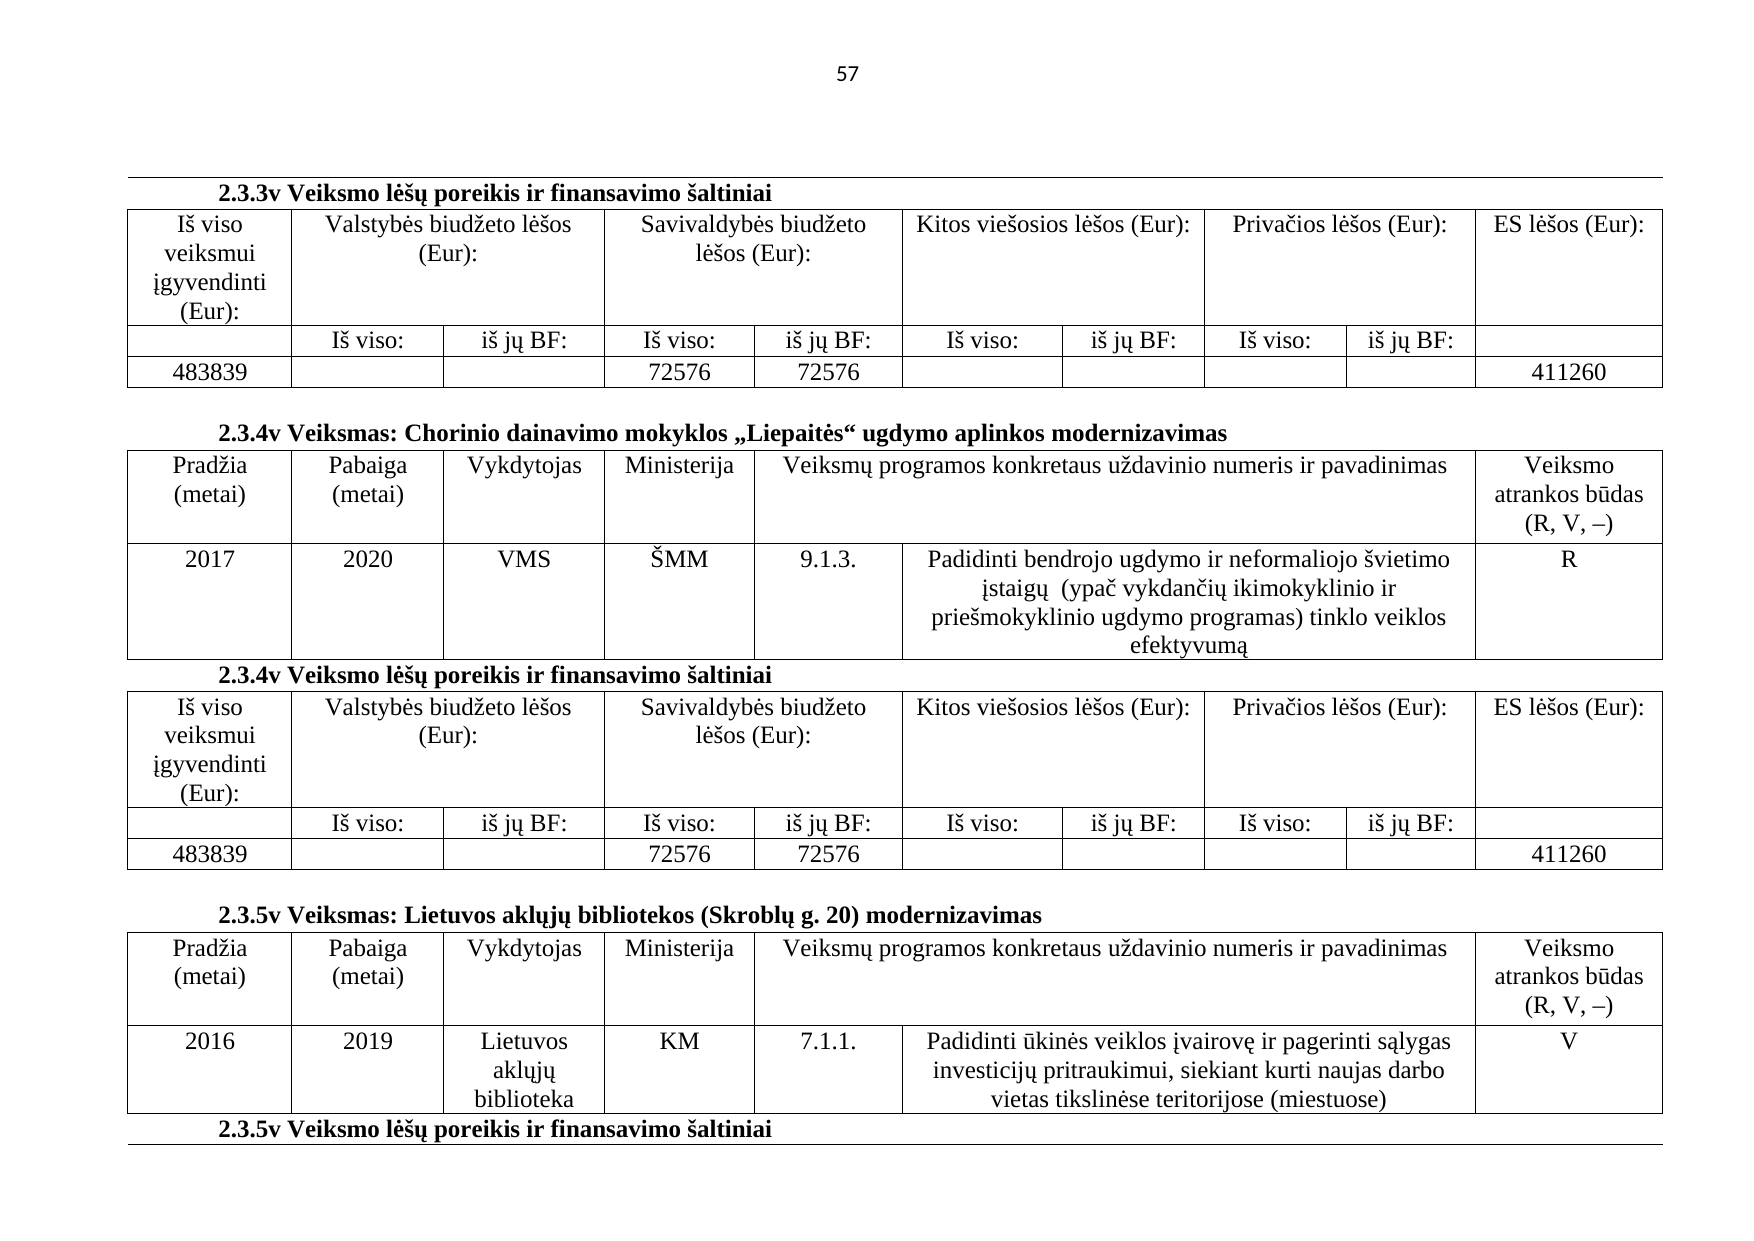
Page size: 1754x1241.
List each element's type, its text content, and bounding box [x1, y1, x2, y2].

table_cell Vykdytojas [444, 451, 604, 543]
table_cell 483839 [128, 839, 291, 869]
table_cell Iš viso veiksmui įgyvendinti (Eur): [128, 692, 291, 807]
table_cell [444, 870, 604, 900]
table_cell Iš viso: [1205, 326, 1346, 356]
table_cell iš jų BF: [1347, 808, 1475, 838]
table_cell ES lėšos (Eur): [1476, 692, 1662, 807]
table_cell 411260 [1476, 357, 1662, 387]
table_cell 72576 [605, 357, 754, 387]
table_cell [444, 388, 604, 418]
table_cell Kitos viešosios lėšos (Eur): [903, 692, 1204, 807]
table_cell iš jų BF: [444, 326, 604, 356]
table_cell 2.3.5v Veiksmo lėšų poreikis ir finansavimo šaltiniai [128, 1114, 1663, 1144]
table_cell [1063, 388, 1204, 418]
table_cell [902, 388, 1063, 418]
table_cell [1204, 870, 1346, 900]
table_cell [128, 870, 292, 900]
table_cell [902, 870, 1063, 900]
table_cell 2.3.4v Veiksmas: Chorinio dainavimo mokyklos „Liepaitės“ ugdymo aplinkos modernizavimas [128, 418, 1663, 449]
table_cell [754, 388, 902, 418]
table_cell R [1476, 544, 1662, 659]
table_cell Pradžia (metai) [128, 933, 291, 1025]
table_cell [1476, 808, 1662, 838]
table_cell iš jų BF: [755, 808, 902, 838]
table_cell [604, 870, 754, 900]
table_cell [903, 839, 1062, 869]
table_cell [444, 839, 604, 869]
table_cell [292, 870, 444, 900]
table_cell iš jų BF: [755, 326, 902, 356]
table_cell [903, 357, 1062, 387]
table_cell 72576 [605, 839, 754, 869]
table_cell Vykdytojas [444, 933, 604, 1025]
table_cell [444, 357, 604, 387]
table_cell Iš viso: [605, 808, 754, 838]
table_cell VMS [444, 544, 604, 659]
table_cell Pabaiga (metai) [292, 933, 443, 1025]
table_cell Valstybės biudžeto lėšos (Eur): [292, 692, 604, 807]
table_cell 2019 [292, 1026, 443, 1113]
table_cell Iš viso: [1205, 808, 1346, 838]
table_cell [1347, 357, 1475, 387]
table_cell Pradžia (metai) [128, 451, 291, 543]
table_cell Ministerija [605, 451, 754, 543]
table_cell 2.3.3v Veiksmo lėšų poreikis ir finansavimo šaltiniai [128, 178, 1663, 208]
table_cell 483839 [128, 357, 291, 387]
table_cell Veiksmo atrankos būdas (R, V, –) [1476, 451, 1662, 543]
table_cell [292, 388, 444, 418]
table_cell iš jų BF: [1063, 326, 1204, 356]
table_cell 9.1.3. [755, 544, 902, 659]
table_cell 7.1.1. [755, 1026, 902, 1113]
table_cell 411260 [1476, 839, 1662, 869]
table_cell [1205, 839, 1346, 869]
table_cell Iš viso: [292, 808, 443, 838]
table_cell Padidinti bendrojo ugdymo ir neformaliojo švietimo įstaigų (ypač vykdančių ikimokyklinio ir priešmokyklinio ugdymo programas) tinklo veiklos efektyvumą [903, 544, 1475, 659]
table_cell 2.3.5v Veiksmas: Lietuvos aklųjų bibliotekos (Skroblų g. 20) modernizavimas [128, 900, 1663, 932]
table_cell Iš viso: [903, 808, 1062, 838]
table_cell Iš viso: [292, 326, 443, 356]
table_cell 72576 [755, 839, 902, 869]
table_cell Ministerija [605, 933, 754, 1025]
table_cell ES lėšos (Eur): [1476, 210, 1662, 324]
table_cell ŠMM [605, 544, 754, 659]
table_cell [1476, 326, 1662, 356]
table_cell [128, 326, 291, 356]
table_cell [1347, 839, 1475, 869]
table_cell 2017 [128, 544, 291, 659]
table_cell [128, 388, 292, 418]
table_cell [1475, 870, 1663, 900]
table_cell 72576 [755, 357, 902, 387]
table_cell [1346, 870, 1475, 900]
table_cell Veiksmo atrankos būdas (R, V, –) [1476, 933, 1662, 1025]
table_cell [1063, 870, 1204, 900]
table_cell [1205, 357, 1346, 387]
table_cell 2016 [128, 1026, 291, 1113]
table_cell [1204, 388, 1346, 418]
table_cell [292, 357, 443, 387]
table_cell KM [605, 1026, 754, 1113]
table_cell Pabaiga (metai) [292, 451, 443, 543]
table_cell iš jų BF: [1063, 808, 1204, 838]
table_cell Valstybės biudžeto lėšos (Eur): [292, 210, 604, 324]
table_cell Savivaldybės biudžeto lėšos (Eur): [605, 210, 902, 324]
table_cell [128, 808, 291, 838]
table_cell Privačios lėšos (Eur): [1205, 692, 1475, 807]
table_cell Veiksmų programos konkretaus uždavinio numeris ir pavadinimas [755, 933, 1475, 1025]
table_cell 2020 [292, 544, 443, 659]
table_cell Iš viso veiksmui įgyvendinti (Eur): [128, 210, 291, 324]
table_cell Iš viso: [903, 326, 1062, 356]
table_cell Padidinti ūkinės veiklos įvairovę ir pagerinti sąlygas investicijų pritraukimui, siekiant kurti naujas darbo vietas tikslinėse teritorijose (miestuose) [903, 1026, 1475, 1113]
table_cell iš jų BF: [1347, 326, 1475, 356]
table_cell [1475, 388, 1663, 418]
table_cell Privačios lėšos (Eur): [1205, 210, 1475, 324]
table_cell Lietuvos aklųjų biblioteka [444, 1026, 604, 1113]
table_cell iš jų BF: [444, 808, 604, 838]
table_cell Kitos viešosios lėšos (Eur): [903, 210, 1204, 324]
table_cell [1346, 388, 1475, 418]
table_cell [754, 870, 902, 900]
table_cell V [1476, 1026, 1662, 1113]
table_cell Iš viso: [605, 326, 754, 356]
table_cell [292, 839, 443, 869]
table_cell [1063, 357, 1204, 387]
table_cell [1063, 839, 1204, 869]
table_cell 2.3.4v Veiksmo lėšų poreikis ir finansavimo šaltiniai [128, 660, 1663, 691]
table_cell Savivaldybės biudžeto lėšos (Eur): [605, 692, 902, 807]
table_cell Veiksmų programos konkretaus uždavinio numeris ir pavadinimas [755, 451, 1475, 543]
table_cell [604, 388, 754, 418]
